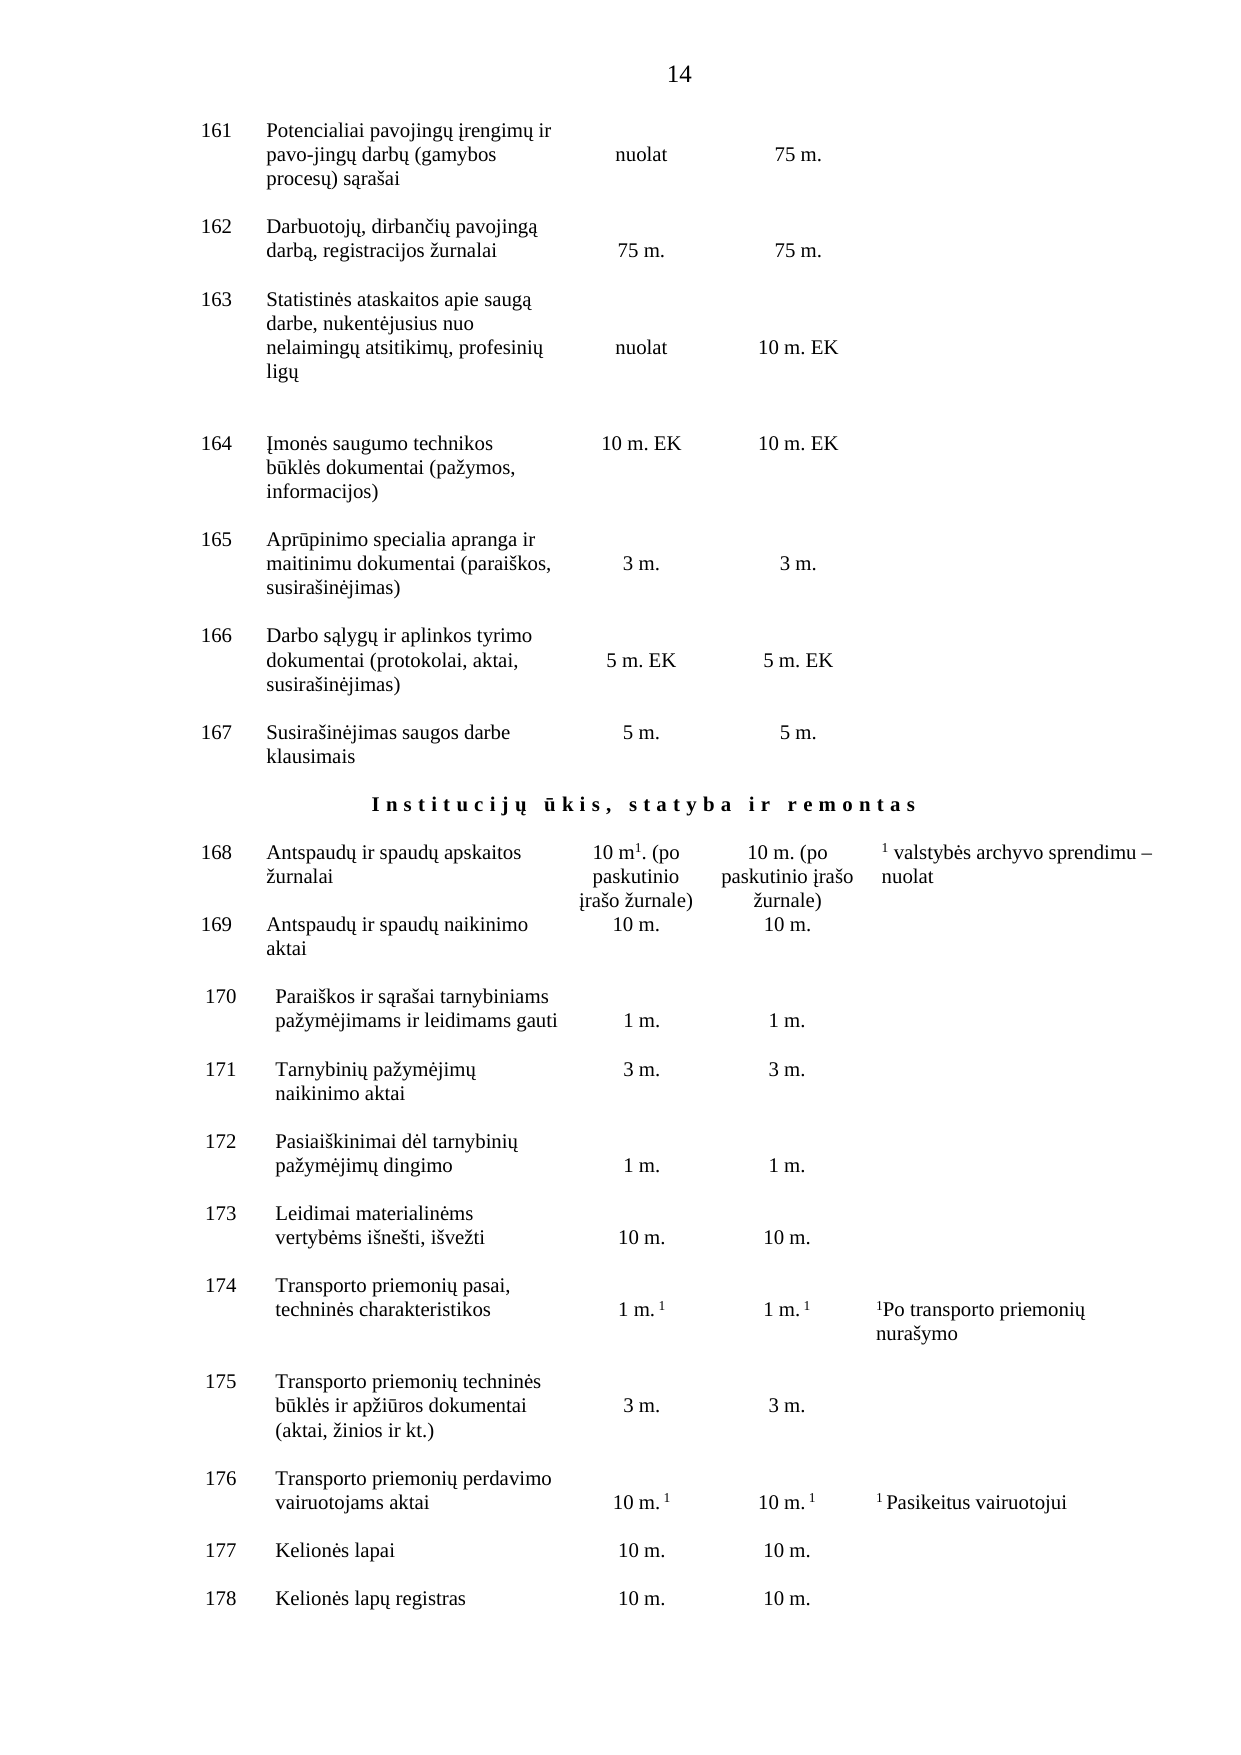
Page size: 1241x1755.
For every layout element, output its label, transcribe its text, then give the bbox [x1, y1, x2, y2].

table_cell [1175, 1562, 1184, 1586]
table_cell 1 m. 1 [574, 1273, 709, 1345]
table_cell [1171, 1177, 1175, 1201]
table_cell 75 m. [563, 214, 719, 262]
table_cell [177, 1345, 264, 1369]
table_cell [1198, 1057, 1202, 1105]
table_cell [1198, 263, 1202, 287]
table_cell [1211, 190, 1219, 214]
table_cell [1203, 1345, 1207, 1369]
table_cell [1198, 1369, 1202, 1442]
table_cell nuolat 10 m. EK [563, 287, 719, 503]
table_cell 1 Pasikeitus vairuotojui [865, 1466, 1171, 1514]
table_cell 10 m. [568, 912, 704, 960]
table_cell [1189, 1562, 1193, 1586]
table_cell [865, 1586, 1171, 1610]
table_cell [1194, 1105, 1198, 1129]
table_cell 3 m. [719, 527, 877, 599]
table_cell Aprūpinimo specialia apranga ir maitinimu dokumentai (paraiškos, susirašinėjimas) [255, 527, 563, 599]
table_cell Antspaudų ir spaudų naikinimo aktai [255, 912, 567, 960]
table_cell Institucijų ūkis, statyba ir remontas [255, 792, 1032, 840]
table_cell [1185, 1514, 1189, 1538]
table_cell [1171, 1273, 1175, 1345]
table_cell Paraiškos ir sąrašai tarnybiniams pažymėjimams ir leidimams gauti [264, 984, 574, 1032]
table_cell 10 m. [709, 1201, 865, 1249]
table_cell [574, 1442, 709, 1466]
table_cell [709, 1105, 865, 1129]
table_cell [1198, 1345, 1202, 1369]
table_cell [1175, 1033, 1184, 1057]
table_cell [1207, 912, 1211, 960]
table_cell [865, 1538, 1171, 1562]
table_cell [1189, 720, 1193, 768]
table_cell 75 m. [719, 214, 877, 262]
table_cell [1189, 696, 1193, 720]
table_cell [1203, 912, 1207, 960]
table_cell 5 m. [563, 720, 719, 768]
table_cell [887, 599, 1032, 623]
table_cell [1194, 1249, 1198, 1273]
table_cell [1189, 1538, 1193, 1562]
table_cell [1189, 960, 1193, 984]
table_cell [1185, 1033, 1189, 1057]
table_cell [1175, 1177, 1184, 1201]
table_cell [574, 1105, 709, 1129]
table_cell [865, 1201, 1171, 1249]
table_cell [574, 1610, 709, 1634]
table_cell 1 valstybės archyvo sprendimu – nuolat [870, 840, 1207, 912]
table_cell [1211, 1466, 1219, 1514]
table_cell [1171, 1033, 1175, 1057]
table_cell [1189, 1273, 1193, 1345]
table_cell Darbuotojų, dirbančių pavojingą darbą, registracijos žurnalai [255, 214, 563, 262]
table_cell [865, 1105, 1171, 1129]
table_cell [255, 768, 563, 792]
table_cell [1185, 1249, 1189, 1273]
table_cell [1175, 1442, 1184, 1466]
table_cell [1185, 1201, 1189, 1249]
table_cell [1198, 696, 1202, 720]
table_cell [177, 599, 255, 623]
table_cell [1185, 1129, 1189, 1177]
table_cell [719, 768, 877, 792]
table_cell [1203, 1562, 1207, 1586]
table_cell [563, 768, 719, 792]
table_cell 10 m. EK 10 m. EK [719, 287, 877, 503]
table_cell [1198, 190, 1202, 214]
table_cell [1194, 984, 1198, 1032]
table_cell [1207, 1177, 1211, 1201]
table_cell [1198, 1105, 1202, 1129]
table_cell [177, 1105, 264, 1129]
table_cell 3 m. [574, 1369, 709, 1442]
table_cell [574, 1562, 709, 1586]
table_cell [1194, 1538, 1198, 1562]
table_cell [1211, 1105, 1219, 1129]
table_cell [1203, 720, 1207, 768]
table_cell 165 [177, 527, 255, 599]
table_cell [1207, 1345, 1211, 1369]
table_cell 5 m. [719, 720, 877, 768]
table_cell [1198, 984, 1202, 1032]
table_cell [1171, 1249, 1175, 1273]
table_cell 1 m. 1 [709, 1273, 865, 1345]
table_cell Transporto priemonių perdavimo vairuotojams aktai [264, 1466, 574, 1514]
table_cell [1194, 1057, 1198, 1105]
table_cell [1207, 1586, 1211, 1610]
table_cell [865, 1249, 1171, 1273]
table_cell [1198, 912, 1202, 960]
table_cell [1198, 214, 1202, 262]
table_cell Darbo sąlygų ir aplinkos tyrimo dokumentai (protokolai, aktai, susirašinėjimas) [255, 624, 563, 696]
table_cell [1207, 527, 1211, 599]
table_cell [1189, 1177, 1193, 1201]
table_cell [1211, 696, 1219, 720]
table_cell [1207, 1273, 1211, 1345]
table_cell [1171, 1586, 1175, 1610]
table_cell [177, 696, 255, 720]
table_cell [264, 1249, 574, 1273]
table_cell [1211, 1057, 1219, 1105]
table_cell 172 [177, 1129, 264, 1177]
table_cell 3 m. [563, 527, 719, 599]
table_cell [1185, 912, 1189, 960]
table_cell [1194, 624, 1198, 696]
table_cell [865, 1177, 1171, 1201]
table_cell [1189, 1345, 1193, 1369]
table_cell [1161, 599, 1166, 623]
table_cell [1175, 1586, 1184, 1610]
table_cell [1032, 792, 1207, 840]
table_cell [1211, 1538, 1219, 1562]
table_cell [1207, 960, 1211, 984]
table_cell [1175, 1466, 1184, 1514]
table_cell Kelionės lapai [264, 1538, 574, 1562]
table_cell [1203, 1249, 1207, 1273]
table_cell [255, 190, 563, 214]
table_cell [1166, 599, 1171, 623]
table_cell [1198, 1538, 1202, 1562]
table_cell [865, 1057, 1171, 1105]
table_cell [568, 960, 704, 984]
table_cell [1207, 214, 1211, 262]
table_cell [865, 1345, 1171, 1369]
table_cell [1171, 1442, 1175, 1466]
table_cell [1185, 1610, 1189, 1634]
table_cell [865, 1129, 1171, 1177]
table_cell [1203, 1129, 1207, 1177]
table_cell [1211, 1610, 1219, 1634]
table_cell 10 m. [574, 1201, 709, 1249]
table_cell [1211, 1033, 1219, 1057]
table_cell [1185, 1273, 1189, 1345]
table_cell [1175, 984, 1184, 1032]
table_cell [177, 1562, 264, 1586]
table_cell [1194, 1562, 1198, 1586]
table_cell [870, 960, 1184, 984]
table_cell [1198, 960, 1202, 984]
table_cell [255, 599, 563, 623]
table_cell [1194, 1033, 1198, 1057]
table_cell [1171, 1562, 1175, 1586]
table_cell [1198, 1177, 1202, 1201]
table_cell [177, 263, 255, 287]
table_cell [1171, 599, 1175, 623]
table_cell [1068, 599, 1153, 623]
table_cell [1198, 287, 1202, 503]
table_cell 1 m. [574, 1129, 709, 1177]
table_cell [709, 1177, 865, 1201]
table_cell Transporto priemonių techninės būklės ir apžiūros dokumentai (aktai, žinios ir kt.) [264, 1369, 574, 1442]
table_cell [177, 1177, 264, 1201]
table_cell [1154, 599, 1161, 623]
table_cell [1203, 214, 1207, 262]
table_cell nuolat [563, 118, 719, 190]
table_cell [264, 1610, 574, 1634]
table_cell [1211, 118, 1219, 190]
table_cell [1211, 840, 1219, 912]
table_cell [1194, 912, 1198, 960]
table_cell [1211, 1586, 1219, 1610]
table_cell [177, 1249, 264, 1273]
table_cell [1203, 960, 1207, 984]
table_cell [1207, 1442, 1211, 1466]
table_cell [1189, 1129, 1193, 1177]
table_cell [1185, 984, 1189, 1032]
table_cell Kelionės lapų registras [264, 1586, 574, 1610]
table_cell [1185, 1369, 1189, 1442]
table_cell [1211, 527, 1219, 599]
table_cell [709, 1514, 865, 1538]
table_cell [1207, 720, 1211, 768]
table_cell Susirašinėjimas saugos darbe klausimais [255, 720, 563, 768]
table_cell [1175, 1249, 1184, 1273]
table_cell [1207, 599, 1211, 623]
table_cell [1203, 696, 1207, 720]
table_cell [1175, 1105, 1184, 1129]
table_cell [1185, 599, 1189, 623]
table_cell [1194, 118, 1198, 190]
table_cell [1194, 214, 1198, 262]
table_cell [1185, 1538, 1189, 1562]
table_cell [1211, 214, 1219, 262]
table_cell [177, 1442, 264, 1466]
table_cell [865, 1442, 1171, 1466]
table_cell Leidimai materialinėms vertybėms išnešti, išvežti [264, 1201, 574, 1249]
table_cell [1194, 1345, 1198, 1369]
table_cell [1207, 1562, 1211, 1586]
table_cell [1189, 1057, 1193, 1105]
table_cell [1175, 1538, 1184, 1562]
table_cell 10 m. (po paskutinio įrašo žurnale) [704, 840, 870, 912]
table_cell [877, 503, 1207, 527]
table_cell [709, 1562, 865, 1586]
table_cell [1207, 287, 1211, 503]
table_cell [1203, 1273, 1207, 1345]
table_cell [255, 503, 563, 527]
table_cell [1194, 1177, 1198, 1201]
table_cell [1171, 984, 1175, 1032]
table_cell [1194, 1466, 1198, 1514]
table_cell [1203, 624, 1207, 696]
table_cell [1207, 696, 1211, 720]
table_cell Potencialiai pavojingų įrengimų ir pavo-jingų darbų (gamybos procesų) sąrašai [255, 118, 563, 190]
table_cell [1207, 503, 1211, 527]
table_cell [1185, 1562, 1189, 1586]
table_cell [563, 696, 719, 720]
table_cell Tarnybinių pažymėjimų naikinimo aktai [264, 1057, 574, 1105]
table_cell 174 [177, 1273, 264, 1345]
table_cell [1198, 1273, 1202, 1345]
table_cell [1211, 1129, 1219, 1177]
table_cell [1185, 720, 1189, 768]
table_cell [563, 599, 719, 623]
table_cell [1203, 1442, 1207, 1466]
table_cell 1 m. [709, 984, 865, 1032]
table_cell [1175, 1057, 1184, 1105]
table_cell [1198, 599, 1202, 623]
table_cell [877, 263, 1193, 287]
table_cell 10 m. 1 [574, 1466, 709, 1514]
table_cell [1207, 1514, 1211, 1538]
table_cell [1175, 1345, 1184, 1369]
table_cell [1207, 1610, 1211, 1634]
table_cell [1211, 1177, 1219, 1201]
table_cell [177, 190, 255, 214]
table_cell [1185, 1442, 1189, 1466]
table_cell [1194, 1201, 1198, 1249]
table_cell [1171, 1514, 1175, 1538]
table_cell [1207, 792, 1211, 840]
table_cell 5 m. EK [563, 624, 719, 696]
table_cell [1207, 840, 1211, 912]
table_cell [1198, 1466, 1202, 1514]
table_cell [1211, 1562, 1219, 1586]
table_cell [1207, 768, 1211, 792]
table_cell [1207, 190, 1211, 214]
table_cell [1189, 1610, 1193, 1634]
table_cell Antspaudų ir spaudų apskaitos žurnalai [255, 840, 567, 912]
table_cell [1203, 1201, 1207, 1249]
table_cell 162 [177, 214, 255, 262]
table_cell [1203, 1033, 1207, 1057]
table_cell [264, 1562, 574, 1586]
table_cell [1194, 1369, 1198, 1442]
table_cell [865, 1369, 1171, 1442]
table_cell [264, 1033, 574, 1057]
table_cell 175 [177, 1369, 264, 1442]
table_cell [1198, 1033, 1202, 1057]
table_cell [1207, 1249, 1211, 1273]
table_cell [877, 118, 1193, 190]
table_cell [574, 1514, 709, 1538]
table_cell [719, 263, 877, 287]
table_cell [1198, 1201, 1202, 1249]
table_cell [1211, 912, 1219, 960]
table_cell [1198, 720, 1202, 768]
table_cell [1194, 960, 1198, 984]
table_cell [1189, 1249, 1193, 1273]
table_cell [1185, 1466, 1189, 1514]
table_cell [1189, 1033, 1193, 1057]
table_cell [1194, 696, 1198, 720]
table_cell [1207, 1466, 1211, 1514]
table_cell [1175, 1129, 1184, 1177]
table_cell [1211, 1442, 1219, 1466]
table_cell [1194, 1586, 1198, 1610]
table_cell [1211, 263, 1219, 287]
table_cell [1198, 118, 1202, 190]
table_cell 171 [177, 1057, 264, 1105]
table_cell [865, 1514, 1171, 1538]
table_cell [177, 960, 255, 984]
table_cell [1185, 1586, 1189, 1610]
table_cell [1198, 1249, 1202, 1273]
table_cell [865, 1562, 1171, 1586]
table_cell [1198, 624, 1202, 696]
table_cell Statistinės ataskaitos apie saugą darbe, nukentėjusius nuo nelaimingų atsitikimų, profesinių ligų Įmonės saugumo technikos būklės dokumentai (pažymos, informacijos) [255, 287, 563, 503]
table_cell [1203, 118, 1207, 190]
table_cell 1 m. [574, 984, 709, 1032]
table_cell [177, 1033, 264, 1057]
table_cell [1175, 599, 1184, 623]
table_cell [1203, 263, 1207, 287]
table_cell 168 [177, 840, 255, 912]
table_cell [709, 1345, 865, 1369]
table_cell [574, 1033, 709, 1057]
table_cell [1171, 1105, 1175, 1129]
table_cell [1211, 720, 1219, 768]
table_cell [1211, 287, 1219, 503]
table_cell [877, 214, 1193, 262]
table_cell [1211, 1201, 1219, 1249]
table_cell [1211, 768, 1219, 792]
table_cell [574, 1345, 709, 1369]
table_cell [1194, 1129, 1198, 1177]
table_cell Pasiaiškinimai dėl tarnybinių pažymėjimų dingimo [264, 1129, 574, 1177]
table_cell [865, 984, 1171, 1032]
table_cell [877, 624, 1184, 696]
table_cell [264, 1177, 574, 1201]
table_cell [563, 503, 719, 527]
table_cell [1211, 624, 1219, 696]
table_cell [1203, 984, 1207, 1032]
table_cell [177, 503, 255, 527]
table_cell 10 m. [709, 1586, 865, 1610]
table_cell [877, 527, 1207, 599]
table_cell [1207, 1033, 1211, 1057]
table_cell [1189, 912, 1193, 960]
table_cell [719, 503, 877, 527]
table_cell 10 m. 1 [709, 1466, 865, 1514]
table_cell [1185, 1177, 1189, 1201]
table_cell [1211, 1273, 1219, 1345]
table_cell [1203, 190, 1207, 214]
table_cell [1175, 1273, 1184, 1345]
table_cell [1207, 1105, 1211, 1129]
table_cell 178 [177, 1586, 264, 1610]
table_cell [877, 720, 1184, 768]
table_cell [1189, 624, 1193, 696]
table_cell [1198, 1586, 1202, 1610]
table_cell [264, 1514, 574, 1538]
table_cell [877, 287, 1193, 503]
table_cell [1211, 1249, 1219, 1273]
table_cell 173 [177, 1201, 264, 1249]
table_cell [1194, 190, 1198, 214]
table_cell [1203, 599, 1207, 623]
table_cell [709, 1442, 865, 1466]
table_cell [1207, 263, 1211, 287]
table_cell [264, 1105, 574, 1129]
table_cell [1211, 1345, 1219, 1369]
table_cell 161 [177, 118, 255, 190]
table_cell [709, 1033, 865, 1057]
table_cell [1203, 1057, 1207, 1105]
table_cell 169 [177, 912, 255, 960]
table_cell [1171, 1345, 1175, 1369]
table_cell [881, 599, 887, 623]
table_cell [1185, 1345, 1189, 1369]
table_cell [1185, 1105, 1189, 1129]
table_cell [177, 768, 255, 792]
table_cell [1185, 1057, 1189, 1105]
table_cell [709, 1610, 865, 1634]
table_cell 170 [177, 984, 264, 1032]
table_cell [1203, 1369, 1207, 1442]
table_cell [1211, 792, 1219, 840]
table_cell [1198, 1562, 1202, 1586]
table_cell 75 m. [719, 118, 877, 190]
table_cell [1171, 1369, 1175, 1442]
table_cell [1171, 1538, 1175, 1562]
table_cell [574, 1177, 709, 1201]
table_cell [1189, 1466, 1193, 1514]
table_cell [1189, 1201, 1193, 1249]
table_cell [574, 1249, 709, 1273]
table_cell [1175, 1610, 1184, 1634]
table_cell [1207, 1369, 1211, 1442]
table_cell [1175, 1369, 1184, 1442]
table_cell 5 m. EK [719, 624, 877, 696]
table_cell [1203, 1586, 1207, 1610]
table_cell 10 m. [709, 1538, 865, 1562]
table_cell [563, 190, 719, 214]
table_cell [1189, 984, 1193, 1032]
table_cell 10 m. [574, 1586, 709, 1610]
table_cell [1211, 1514, 1219, 1538]
table_cell 167 [177, 720, 255, 768]
table_cell [1189, 599, 1193, 623]
table_cell [1171, 1201, 1175, 1249]
table_cell [1211, 1369, 1219, 1442]
table_cell [264, 1442, 574, 1466]
table_cell 163 164 [177, 287, 255, 503]
table_cell [1175, 1514, 1184, 1538]
table_cell [1203, 1177, 1207, 1201]
table_cell [719, 190, 877, 214]
table_cell [719, 696, 877, 720]
table_cell [1171, 1129, 1175, 1177]
table_cell [264, 1345, 574, 1369]
table_cell [709, 1249, 865, 1273]
table_cell 10 m. [574, 1538, 709, 1562]
table_cell [1189, 1369, 1193, 1442]
table_cell [1207, 984, 1211, 1032]
table_cell [1185, 624, 1189, 696]
table_cell [870, 912, 1184, 960]
table_cell [877, 768, 1207, 792]
table_cell [1203, 1610, 1207, 1634]
table_cell [1194, 1442, 1198, 1466]
table_cell [865, 1610, 1171, 1634]
table_cell [1175, 1201, 1184, 1249]
table_cell 166 [177, 624, 255, 696]
table_cell [1203, 1514, 1207, 1538]
table_cell [1189, 1442, 1193, 1466]
table_cell [1171, 1466, 1175, 1514]
table_cell [1203, 1105, 1207, 1129]
table_cell [1032, 599, 1068, 623]
table_cell [1211, 599, 1219, 623]
table_cell [255, 696, 563, 720]
table_cell [1207, 1129, 1211, 1177]
table_cell [1189, 1586, 1193, 1610]
table_cell [1198, 1610, 1202, 1634]
table_cell [1198, 1442, 1202, 1466]
table_cell [1189, 1105, 1193, 1129]
table_cell [1194, 1514, 1198, 1538]
table_cell 3 m. [709, 1057, 865, 1105]
table_cell 176 [177, 1466, 264, 1514]
table_cell [177, 1514, 264, 1538]
table_cell [704, 960, 870, 984]
table_cell [1171, 1057, 1175, 1105]
table_cell [1194, 720, 1198, 768]
table_cell [1198, 1129, 1202, 1177]
table_cell [1207, 1538, 1211, 1562]
table_cell [1189, 1514, 1193, 1538]
table_cell [1203, 1466, 1207, 1514]
table_cell 1 m. [709, 1129, 865, 1177]
table_cell [1207, 118, 1211, 190]
table_cell [877, 696, 1184, 720]
table_cell [177, 1610, 264, 1634]
table_cell [1211, 984, 1219, 1032]
table_cell [877, 190, 1193, 214]
table_cell [719, 599, 877, 623]
table_cell [1203, 287, 1207, 503]
table_cell [1194, 287, 1198, 503]
table_cell [1185, 960, 1189, 984]
table_cell [1194, 263, 1198, 287]
table_cell [255, 960, 567, 984]
table_cell [1194, 599, 1198, 623]
table_cell 3 m. [709, 1369, 865, 1442]
table_cell [1198, 1514, 1202, 1538]
table_cell 10 m. [704, 912, 870, 960]
table_cell [1207, 1201, 1211, 1249]
table_cell [1207, 1057, 1211, 1105]
table_cell [563, 263, 719, 287]
table_cell 10 m1. (po paskutinio įrašo žurnale) [568, 840, 704, 912]
table_cell [865, 1033, 1171, 1057]
table_cell [1211, 960, 1219, 984]
table_cell [1194, 1273, 1198, 1345]
table_cell [177, 792, 255, 840]
table_cell 3 m. [574, 1057, 709, 1105]
table_cell [1203, 1538, 1207, 1562]
table_cell [255, 263, 563, 287]
table_cell [1171, 1610, 1175, 1634]
table_cell [1211, 503, 1219, 527]
table_cell [877, 599, 881, 623]
table_cell [1185, 696, 1189, 720]
table_cell Transporto priemonių pasai, techninės charakteristikos [264, 1273, 574, 1345]
table_cell [1194, 1610, 1198, 1634]
table_cell 1Po transporto priemonių nurašymo [865, 1273, 1171, 1345]
table_cell [1207, 624, 1211, 696]
table_cell 177 [177, 1538, 264, 1562]
